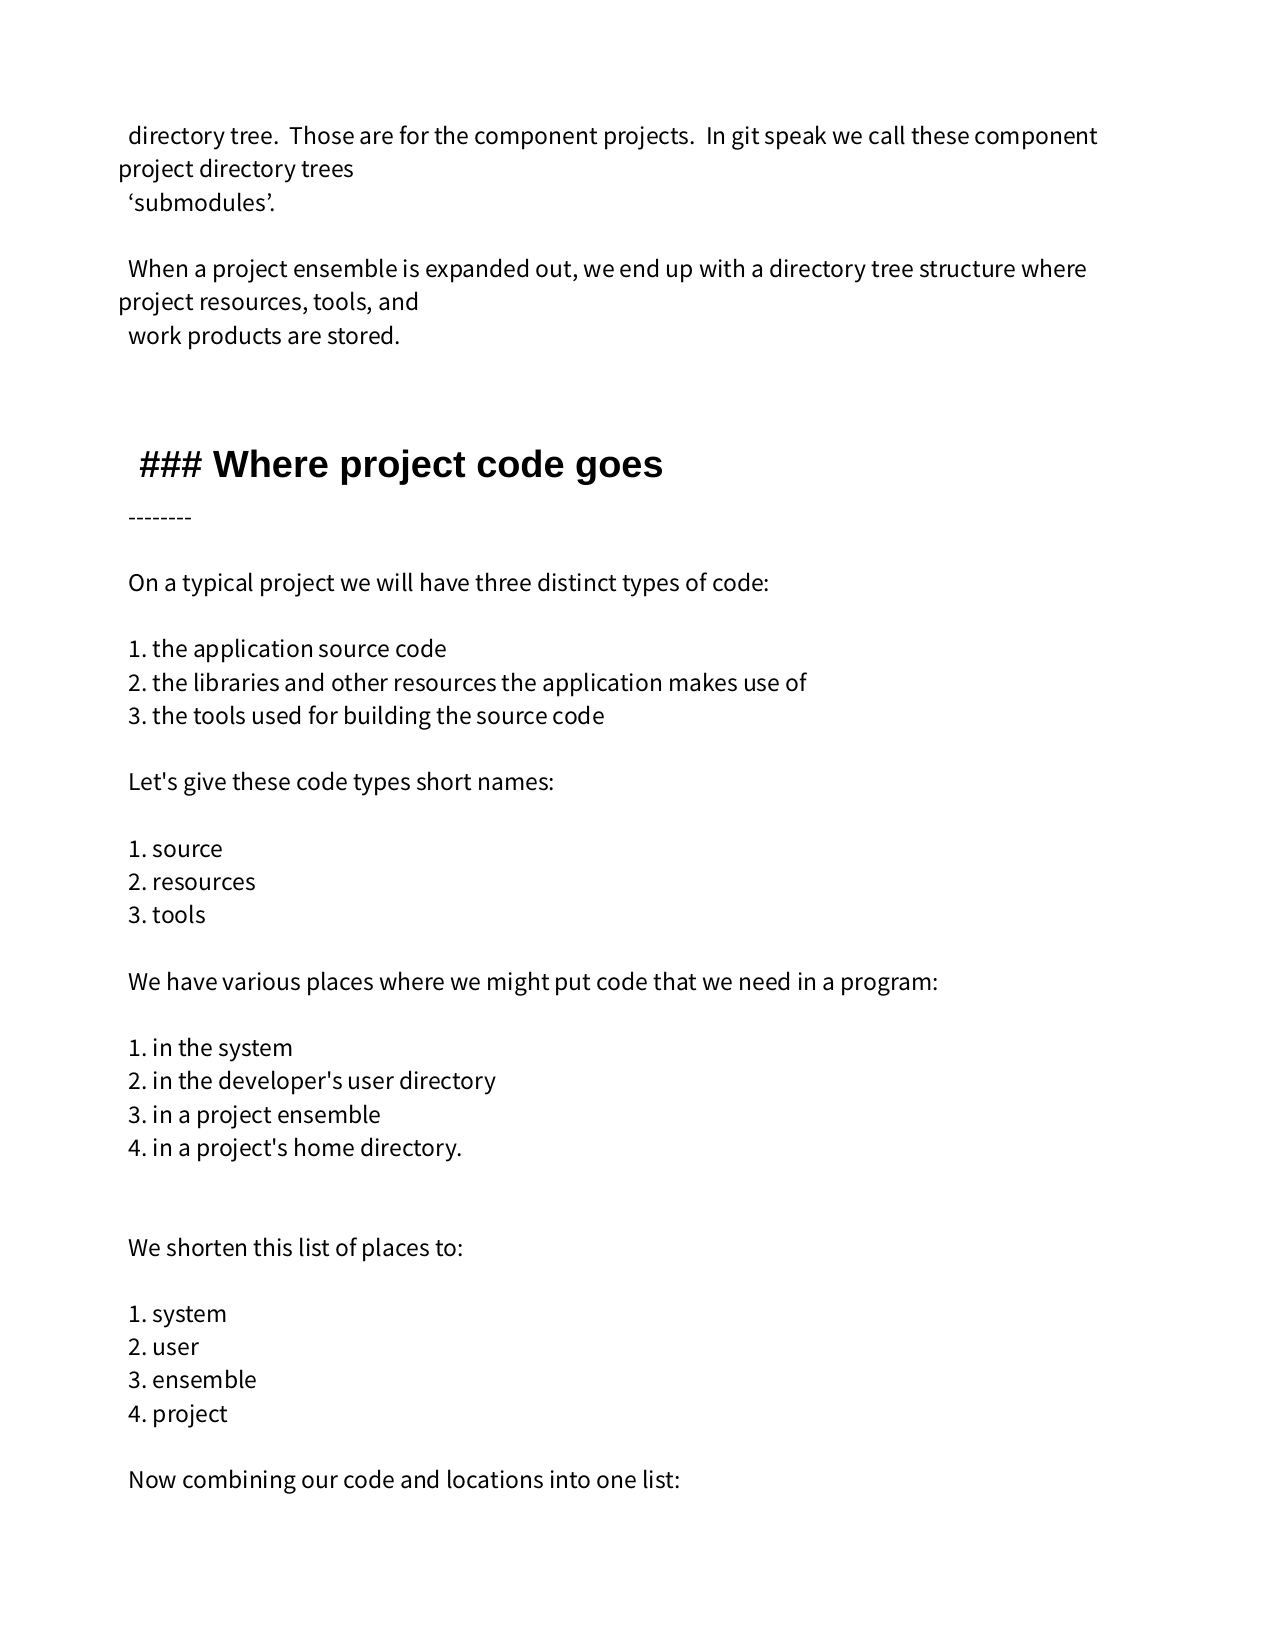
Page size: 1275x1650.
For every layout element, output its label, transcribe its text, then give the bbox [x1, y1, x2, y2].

text 1. system [118, 1296, 1157, 1329]
text 3. ensemble [118, 1362, 1157, 1396]
text 3. the tools used for building the source code [118, 698, 1157, 731]
text When a project ensemble is expanded out, we end up with a directory tree structure where project resources, tools, and [118, 251, 1157, 317]
text We shorten this list of places to: [118, 1229, 1157, 1263]
text 2. user [118, 1329, 1157, 1362]
subtitle ### Where project code goes [118, 442, 1157, 486]
text 1. the application source code [118, 631, 1157, 664]
text 4. in a project's home directory. [118, 1130, 1157, 1163]
text ‘submodules’. [118, 184, 1157, 218]
text work products are stored. [118, 317, 1157, 351]
text Now combining our code and locations into one list: [118, 1462, 1157, 1495]
text 1. in the system [118, 1030, 1157, 1063]
text 3. tools [118, 897, 1157, 930]
text directory tree. Those are for the component projects. In git speak we call these component project directory trees [118, 118, 1157, 184]
text 2. in the developer's user directory [118, 1063, 1157, 1096]
text 4. project [118, 1396, 1157, 1429]
text 2. the libraries and other resources the application makes use of [118, 664, 1157, 698]
text Let's give these code types short names: [118, 764, 1157, 797]
text On a typical project we will have three distinct types of code: [118, 565, 1157, 598]
text We have various places where we might put code that we need in a program: [118, 963, 1157, 997]
text 2. resources [118, 864, 1157, 897]
text 3. in a project ensemble [118, 1096, 1157, 1130]
text 1. source [118, 831, 1157, 864]
text -------- [118, 498, 1157, 532]
